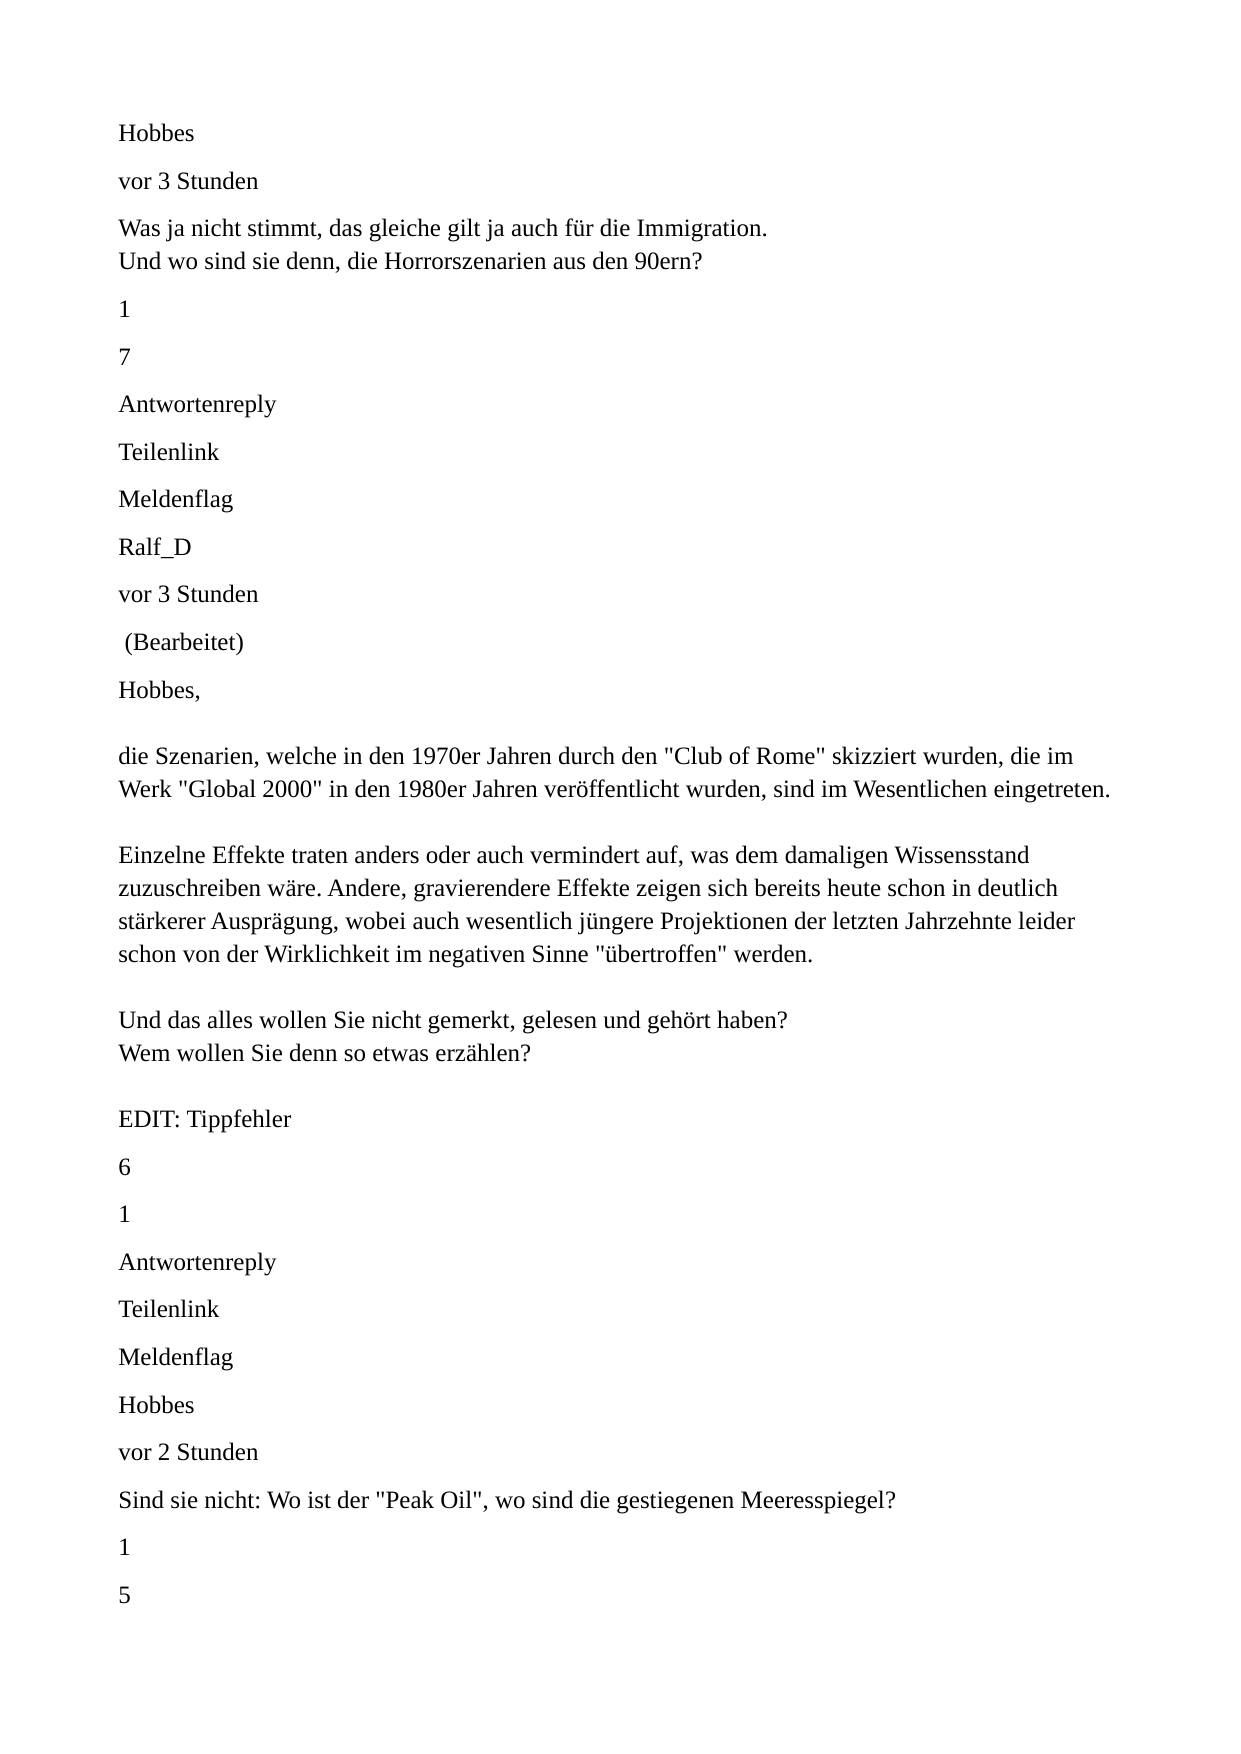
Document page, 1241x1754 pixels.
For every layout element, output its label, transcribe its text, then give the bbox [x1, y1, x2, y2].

text Ralf_D [118, 532, 1122, 561]
text 1 [118, 1199, 1122, 1228]
text Meldenflag [118, 1342, 1122, 1371]
text Antwortenreply [118, 389, 1122, 418]
text 7 [118, 342, 1122, 370]
text vor 3 Stunden [118, 579, 1122, 608]
text Hobbes, die Szenarien, welche in den 1970er Jahren durch den "Club of Rome" skizziert wurden, die im Werk "Global 2000" in den 1980er Jahren veröffentlicht wurden, sind im Wesentlichen eingetreten. Einzelne Effekte traten anders oder auch vermindert auf, was dem damaligen Wissensstand zuzuschreiben wäre. Andere, gravierendere Effekte zeigen sich bereits heute schon in deutlich stärkerer Ausprägung, wobei auch wesentlich jüngere Projektionen der letzten Jahrzehnte leider schon von der Wirklichkeit im negativen Sinne "übertroffen" werden. Und das alles wollen Sie nicht gemerkt, gelesen und gehört haben? Wem wollen Sie denn so etwas erzählen? EDIT: Tippfehler [118, 675, 1122, 1133]
text vor 2 Stunden [118, 1437, 1122, 1466]
text Was ja nicht stimmt, das gleiche gilt ja auch für die Immigration. Und wo sind sie denn, die Horrorszenarien aus den 90ern? [118, 213, 1122, 275]
text Antwortenreply [118, 1247, 1122, 1276]
text Hobbes [118, 1390, 1122, 1418]
text (Bearbeitet) [118, 627, 1122, 656]
text 5 [118, 1580, 1122, 1609]
text 1 [118, 294, 1122, 323]
text Sind sie nicht: Wo ist der "Peak Oil", wo sind die gestiegenen Meeresspiegel? [118, 1485, 1122, 1514]
text 6 [118, 1152, 1122, 1180]
text Teilenlink [118, 1294, 1122, 1323]
text Meldenflag [118, 484, 1122, 513]
text 1 [118, 1532, 1122, 1561]
text Hobbes [118, 118, 1122, 147]
text Teilenlink [118, 437, 1122, 466]
text vor 3 Stunden [118, 166, 1122, 194]
